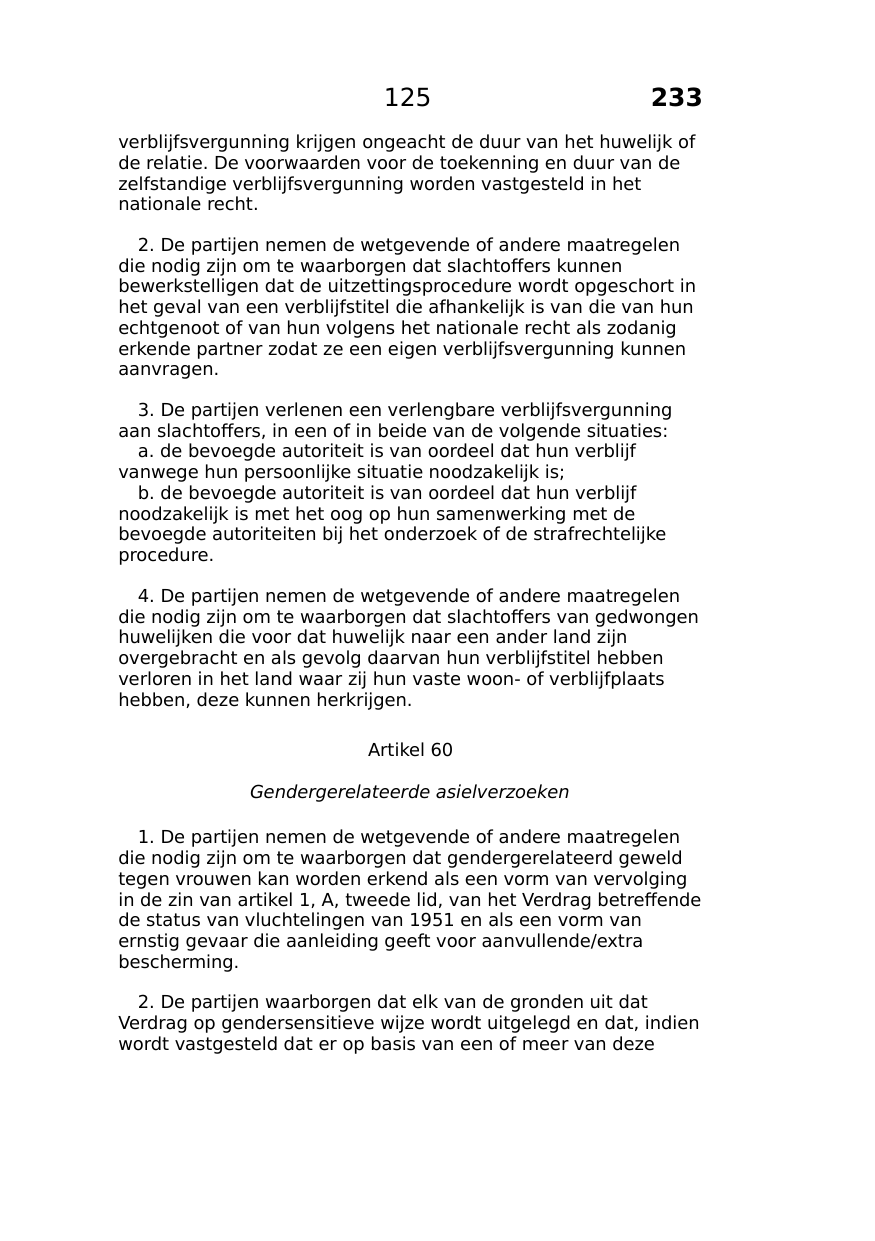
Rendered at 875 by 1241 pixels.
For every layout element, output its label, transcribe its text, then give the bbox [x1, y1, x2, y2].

text 2. De partijen waarborgen dat elk van de gronden uit dat Verdrag op gendersensitieve wijze wordt uitgelegd en dat, indien wordt vastgesteld dat er op basis van een of meer van deze [118, 992, 703, 1054]
subtitle Artikel 60 Gendergerelateerde asielverzoeken [118, 740, 703, 802]
text 1. De partijen nemen de wetgevende of andere maatregelen die nodig zijn om te waarborgen dat gendergerelateerd geweld tegen vrouwen kan worden erkend als een vorm van vervolging in de zin van artikel 1, A, tweede lid, van het Verdrag betreffende de status van vluchtelingen van 1951 en als een vorm van ernstig gevaar die aanleiding geeft voor aanvullende/extra bescherming. [118, 827, 703, 972]
text verblijfsvergunning krijgen ongeacht de duur van het huwelijk of de relatie. De voorwaarden voor de toekenning en duur van de zelfstandige verblijfsvergunning worden vastgesteld in het nationale recht. [118, 132, 703, 215]
text a. de bevoegde autoriteit is van oordeel dat hun verblijf vanwege hun persoonlijke situatie noodzakelijk is; [118, 441, 703, 483]
text b. de bevoegde autoriteit is van oordeel dat hun verblijf noodzakelijk is met het oog op hun samenwerking met de bevoegde autoriteiten bij het onderzoek of de strafrechtelijke procedure. [118, 483, 703, 566]
text 3. De partijen verlenen een verlengbare verblijfsvergunning aan slachtoffers, in een of in beide van de volgende situaties: [118, 400, 703, 441]
text 2. De partijen nemen de wetgevende of andere maatregelen die nodig zijn om te waarborgen dat slachtoffers kunnen bewerkstelligen dat de uitzettingsprocedure wordt opgeschort in het geval van een verblijfstitel die afhankelijk is van die van hun echtgenoot of van hun volgens het nationale recht als zodanig erkende partner zodat ze een eigen verblijfsvergunning kunnen aanvragen. [118, 235, 703, 380]
text 4. De partijen nemen de wetgevende of andere maatregelen die nodig zijn om te waarborgen dat slachtoffers van gedwongen huwelijken die voor dat huwelijk naar een ander land zijn overgebracht en als gevolg daarvan hun verblijfstitel hebben verloren in het land waar zij hun vaste woon- of verblijfplaats hebben, deze kunnen herkrijgen. [118, 586, 703, 710]
